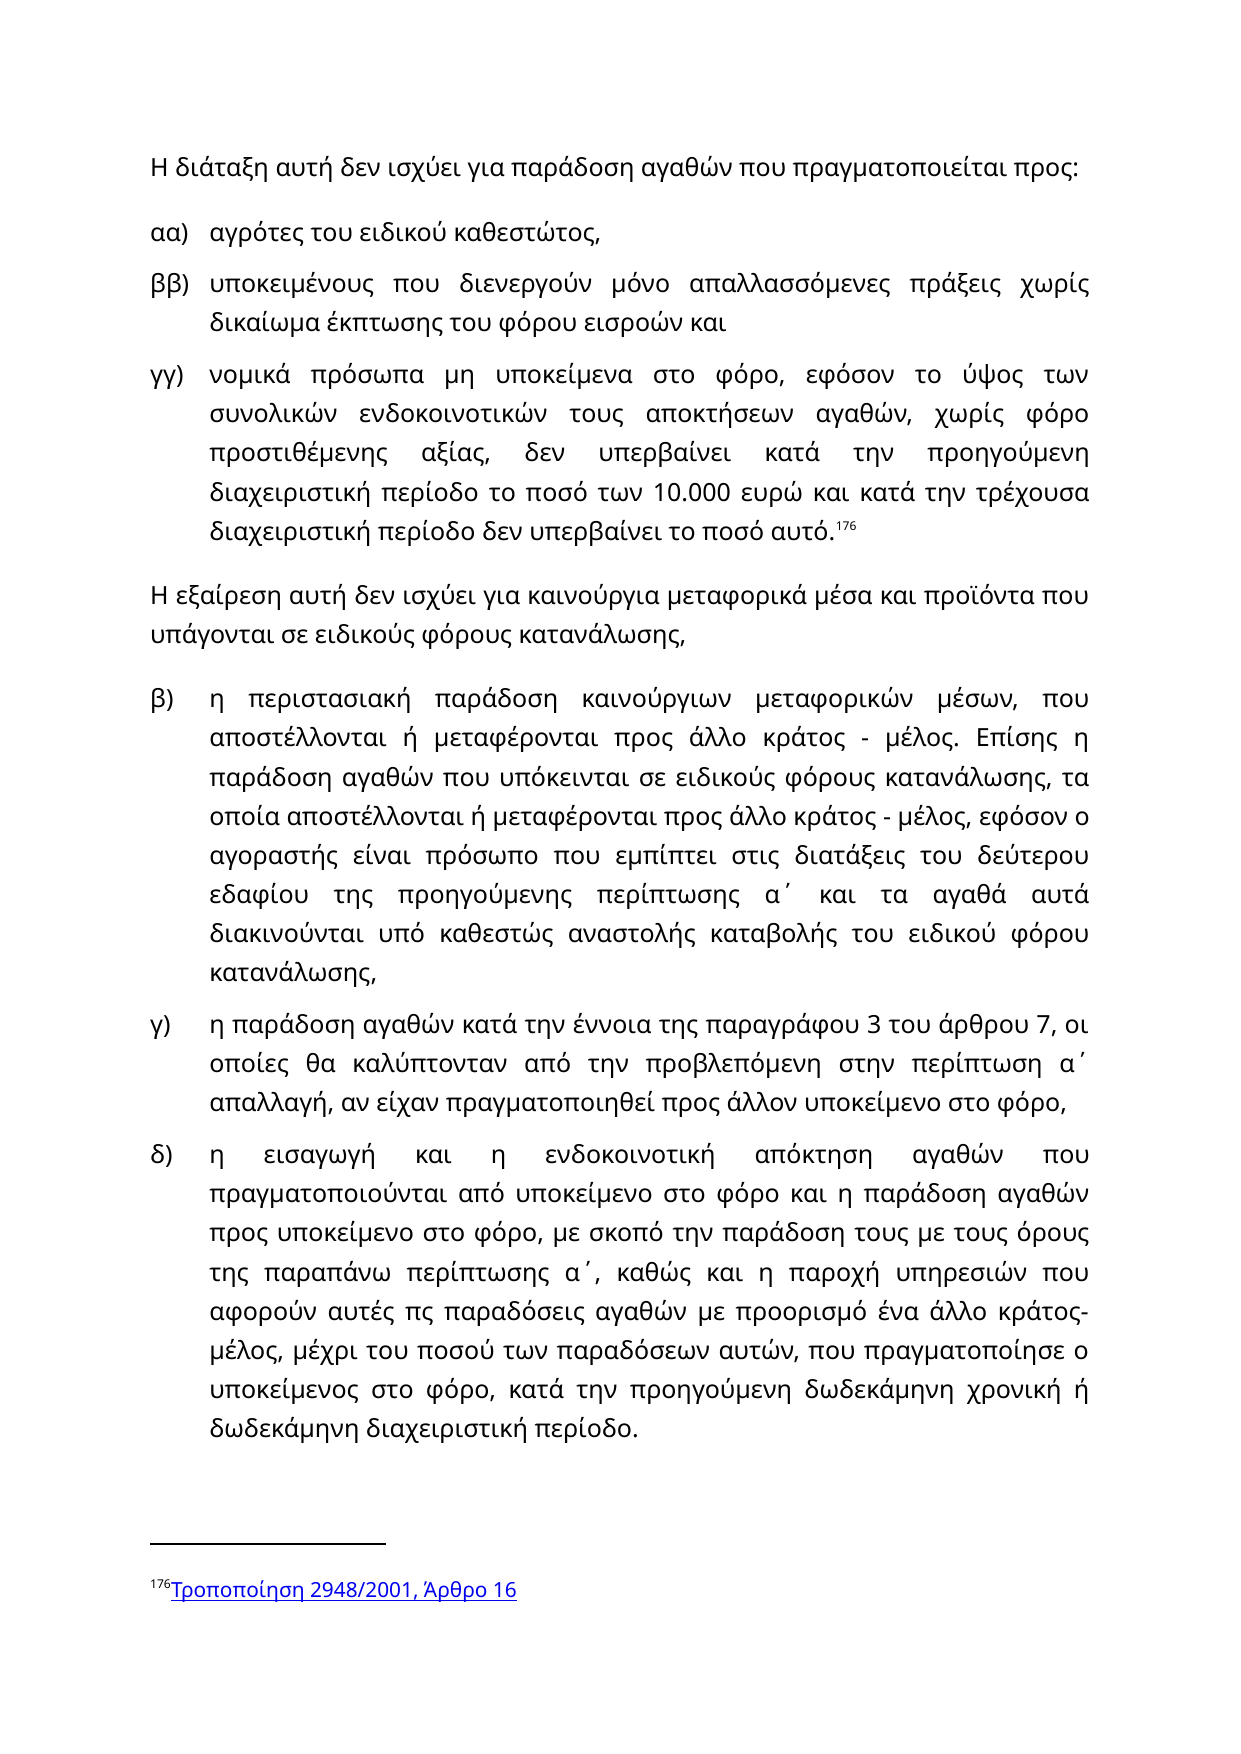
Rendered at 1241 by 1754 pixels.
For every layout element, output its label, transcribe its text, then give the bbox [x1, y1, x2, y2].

list γ) η παράδοση αγαθών κατά την έννοια της παραγράφου 3 του άρθρου 7, οι οποίες θα καλύπτονταν από την προβλεπόμενη στην περίπτωση α΄ απαλλαγή, αν είχαν πραγματοποιηθεί προς άλλον υποκείμενο στο φόρο, [150, 1007, 1090, 1119]
list ββ) υποκειμένους που διενεργούν μόνο απαλλασσόμενες πράξεις χωρίς δικαίωμα έκπτωσης του φόρου εισροών και [150, 266, 1090, 339]
list αα) αγρότες του ειδικού καθεστώτος, [150, 214, 1090, 248]
list δ) η εισαγωγή και η ενδοκοινοτική απόκτηση αγαθών που πραγματοποιούνται από υποκείμενο στο φόρο και η παράδοση αγαθών προς υποκείμενο στο φόρο, με σκοπό την παράδοση τους με τους όρους της παραπάνω περίπτωσης α΄, καθώς και η παροχή υπηρεσιών που αφορούν αυτές πς παραδόσεις αγαθών με προορισμό ένα άλλο κράτος-μέλος, μέχρι του ποσού των παραδόσεων αυτών, που πραγματοποίησε ο υποκείμενος στο φόρο, κατά την προηγούμενη δωδεκάμηνη χρονική ή δωδεκάμηνη διαχειριστική περίοδο. [150, 1137, 1090, 1445]
list γγ) νομικά πρόσωπα μη υποκείμενα στο φόρο, εφόσον το ύψος των συνολικών ενδοκοινοτικών τους αποκτήσεων αγαθών, χωρίς φόρο προστιθέμενης αξίας, δεν υπερβαίνει κατά την προηγούμενη διαχειριστική περίοδο το ποσό των 10.000 ευρώ και κατά την τρέχουσα διαχειριστική περίοδο δεν υπερβαίνει το ποσό αυτό. [150, 357, 1090, 547]
text Η εξαίρεση αυτή δεν ισχύει για καινούργια μεταφορικά μέσα και προϊόντα που υπάγονται σε ειδικούς φόρους κατανάλωσης, [150, 577, 1090, 651]
text Τροποποίηση 2948/2001, Άρθρο 16 [150, 1576, 1090, 1604]
text Η διάταξη αυτή δεν ισχύει για παράδοση αγαθών που πραγματοποιείται προς: [150, 150, 1090, 184]
list β) η περιστασιακή παράδοση καινούργιων μεταφορικών μέσων, που αποστέλλονται ή μεταφέρονται προς άλλο κράτος - μέλος. Επίσης η παράδοση αγαθών που υπόκεινται σε ειδικούς φόρους κατανάλωσης, τα οποία αποστέλλονται ή μεταφέρονται προς άλλο κράτος - μέλος, εφόσον ο αγοραστής είναι πρόσωπο που εμπίπτει στις διατάξεις του δεύτερου εδαφίου της προηγούμενης περίπτωσης α΄ και τα αγαθά αυτά διακινούνται υπό καθεστώς αναστολής καταβολής του ειδικού φόρου κατανάλωσης, [150, 681, 1090, 989]
